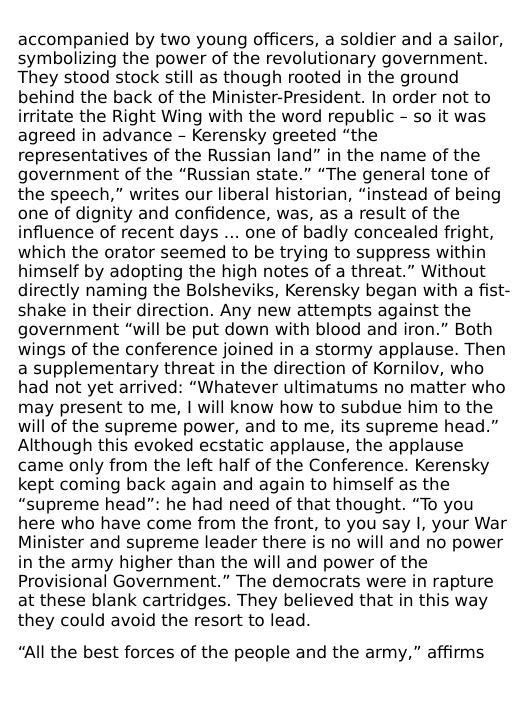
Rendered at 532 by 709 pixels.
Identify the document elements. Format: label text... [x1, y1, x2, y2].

text “All the best forces of the people and the army,” affirms [18, 643, 514, 662]
text accompanied by two young officers, a soldier and a sailor, symbolizing the power of the revolutionary government. They stood stock still as though rooted in the ground behind the back of the Minister-President. In order not to irritate the Right Wing with the word republic – so it was agreed in advance – Kerensky greeted “the representatives of the Russian land” in the name of the government of the “Russian state.” “The general tone of the speech,” writes our liberal historian, “instead of being one of dignity and confidence, was, as a result of the influence of recent days ... one of badly concealed fright, which the orator seemed to be trying to suppress within himself by adopting the high notes of a threat.” Without directly naming the Bolsheviks, Kerensky began with a fist-shake in their direction. Any new attempts against the government “will be put down with blood and iron.” Both wings of the conference joined in a stormy applause. Then a supplementary threat in the direction of Kornilov, who had not yet arrived: “Whatever ultimatums no matter who may present to me, I will know how to subdue him to the will of the supreme power, and to me, its supreme head.” Although this evoked ecstatic applause, the applause came only from the left half of the Conference. Kerensky kept coming back again and again to himself as the “supreme head”: he had need of that thought. “To you here who have come from the front, to you say I, your War Minister and supreme leader there is no will and no power in the army higher than the will and power of the Provisional Government.” The democrats were in rapture at these blank cartridges. They believed that in this way they could avoid the resort to lead. [18, 29, 514, 630]
